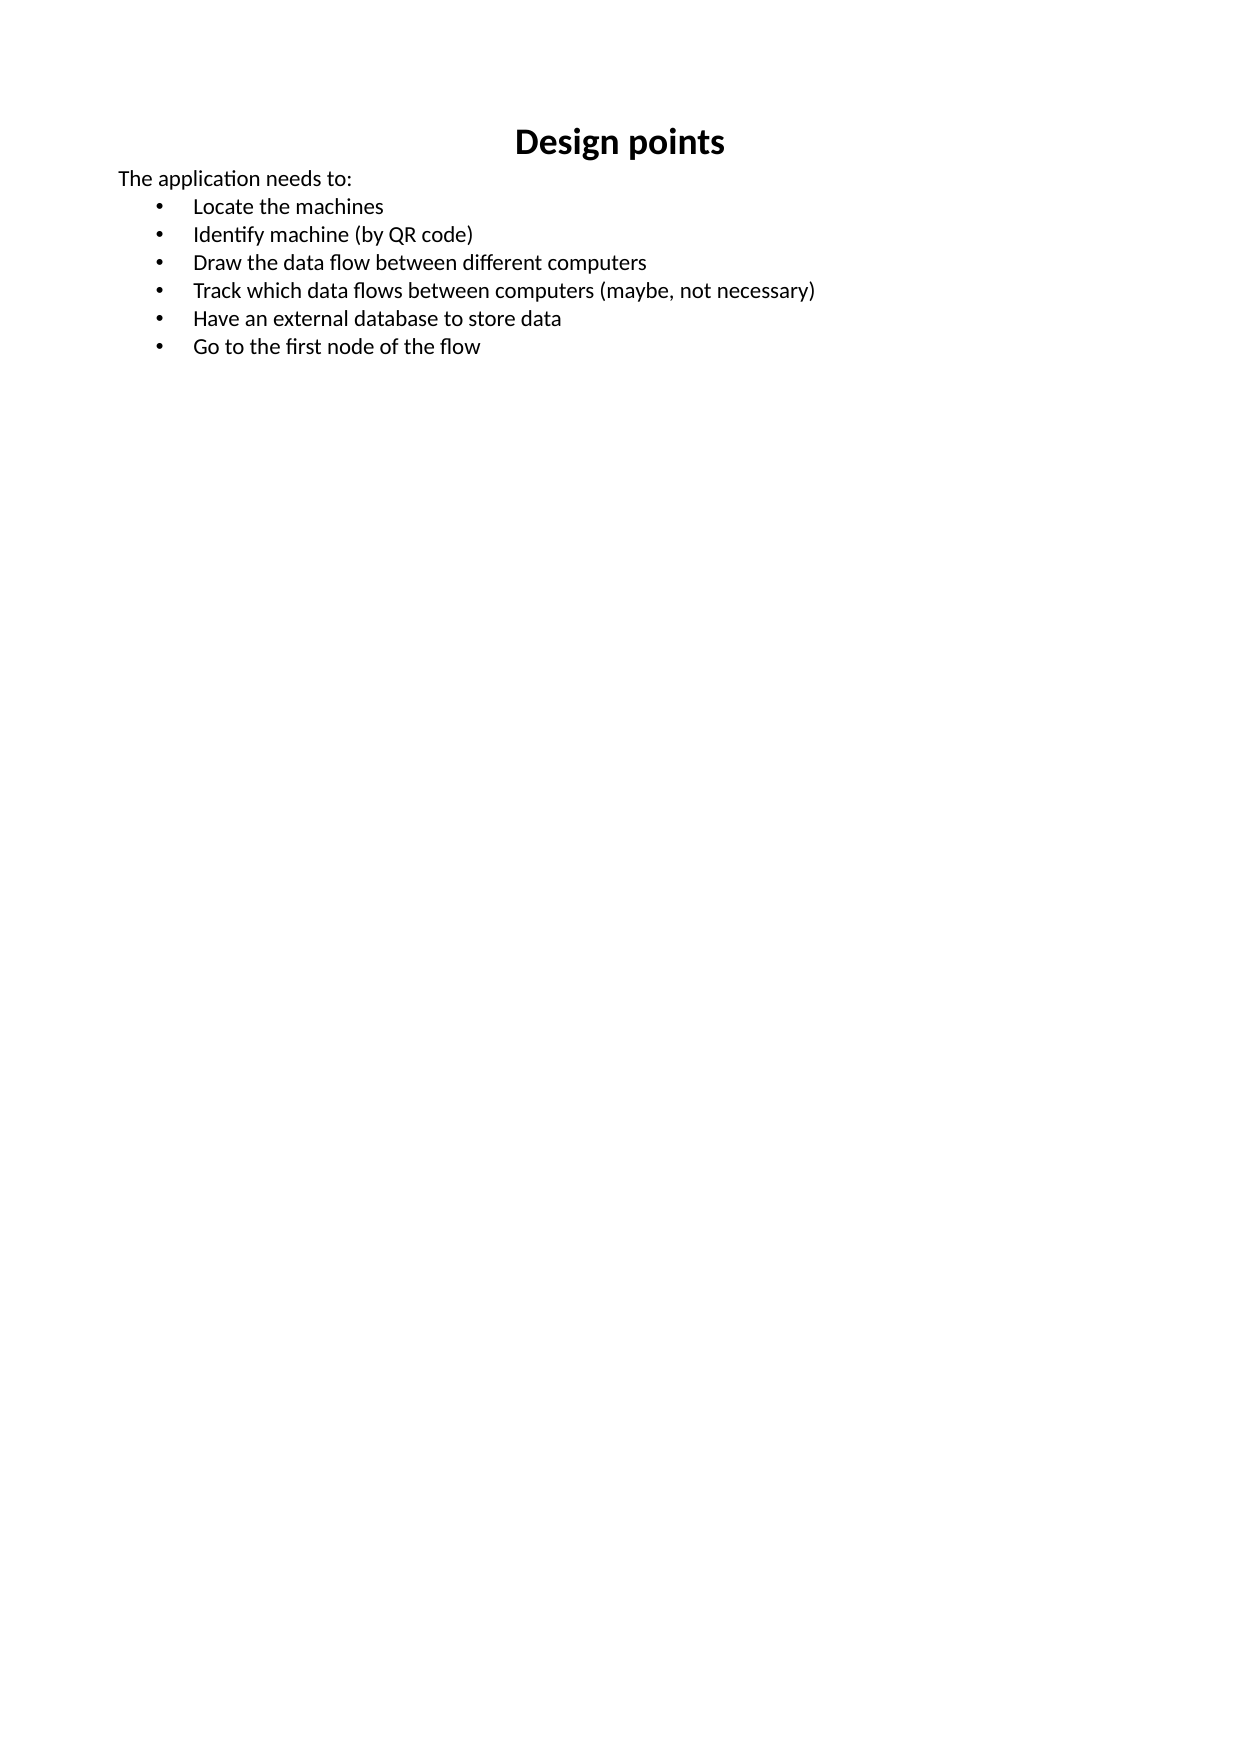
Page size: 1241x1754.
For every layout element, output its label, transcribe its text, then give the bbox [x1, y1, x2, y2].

text Design points [118, 118, 1122, 164]
list Locate the machines [156, 192, 1122, 220]
list Track which data flows between computers (maybe, not necessary) [156, 276, 1122, 304]
list Have an external database to store data [156, 304, 1122, 332]
list Go to the first node of the flow [156, 332, 1122, 360]
text The application needs to: [118, 164, 1122, 192]
list Draw the data flow between different computers [156, 248, 1122, 276]
list Identify machine (by QR code) [156, 220, 1122, 248]
